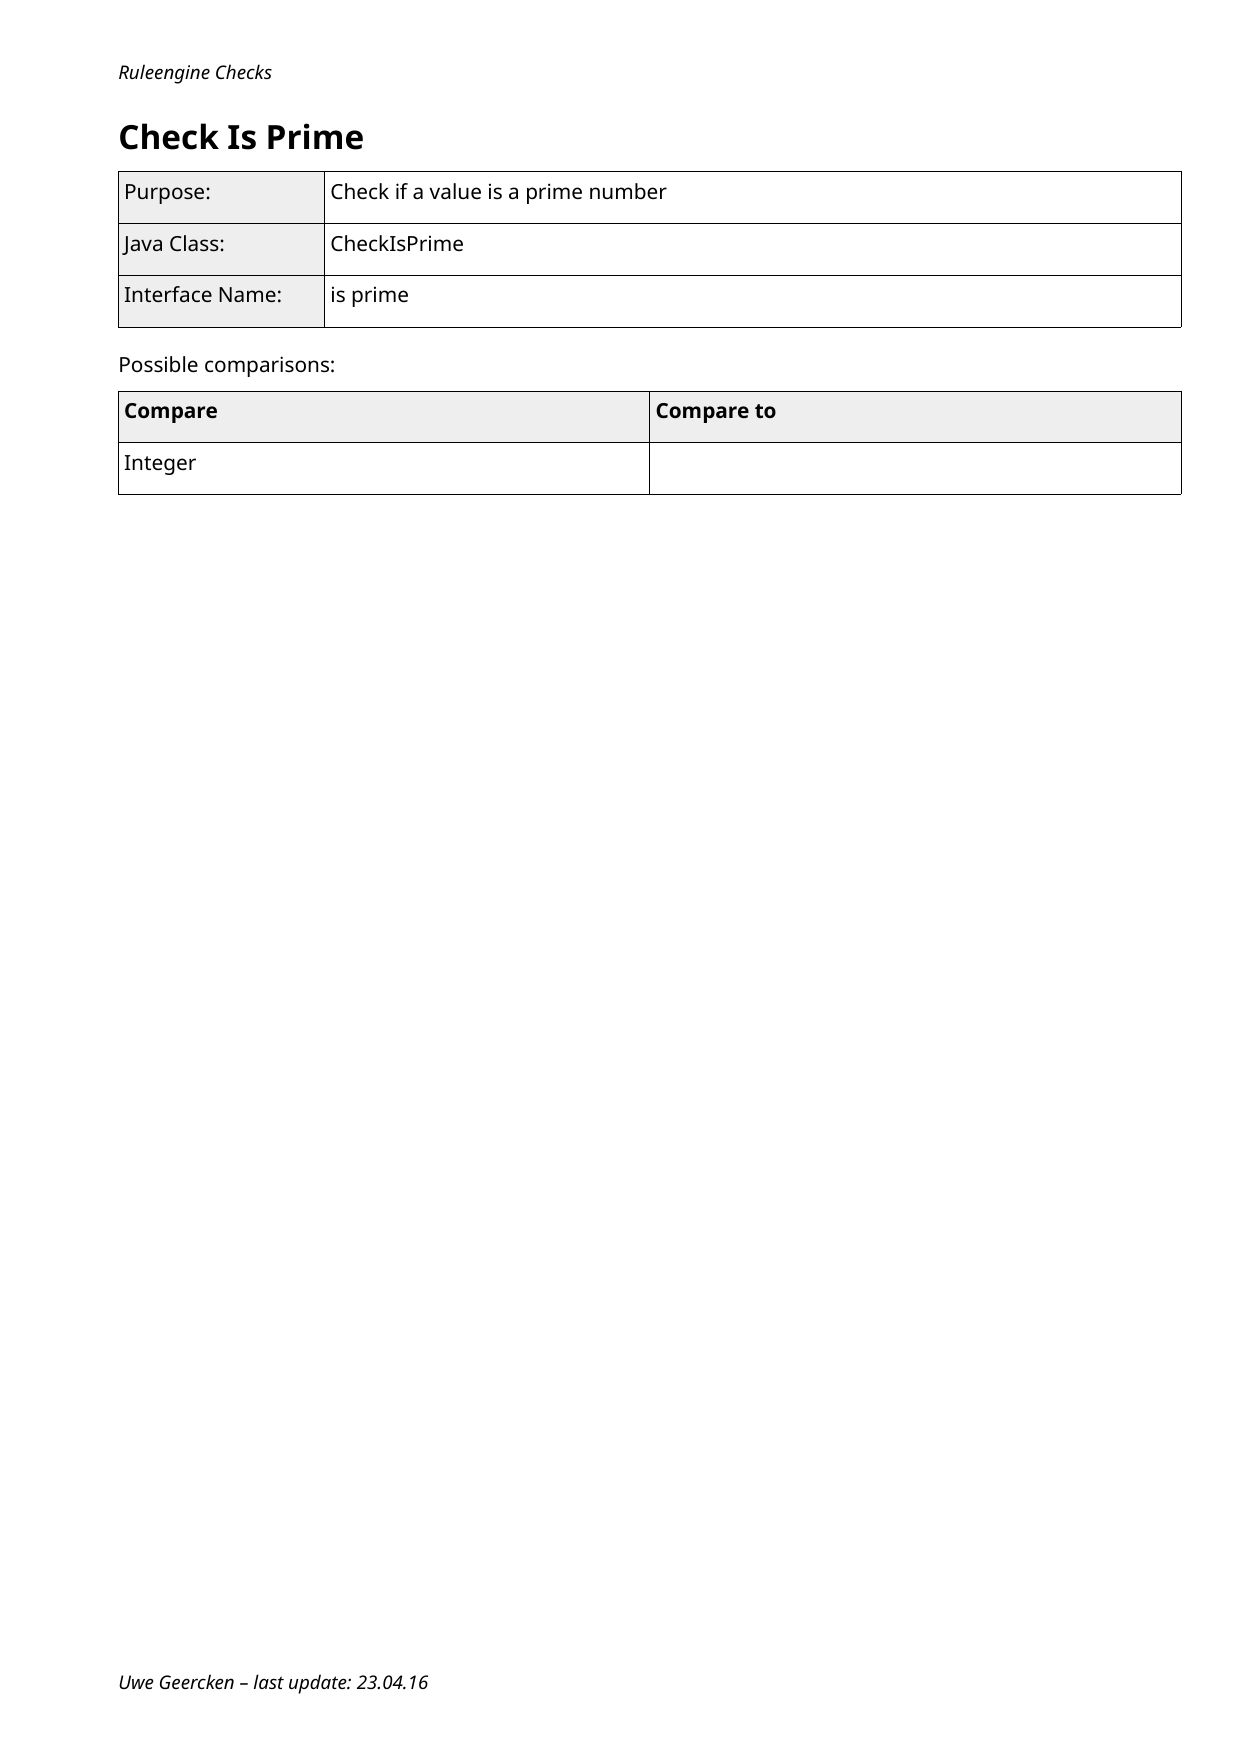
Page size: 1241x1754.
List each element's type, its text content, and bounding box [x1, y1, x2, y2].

table_cell Java Class: [119, 224, 324, 275]
text Check Is Prime [118, 114, 1181, 159]
table_cell is prime [325, 276, 1181, 327]
table_cell Interface Name: [119, 276, 324, 327]
table_header Compare to [650, 392, 1181, 442]
table_cell [650, 443, 1181, 494]
table_header Compare [119, 392, 649, 442]
table_cell Integer [119, 443, 649, 494]
table_header Check if a value is a prime number [325, 172, 1181, 223]
table_header Purpose: [119, 172, 324, 223]
table_cell CheckIsPrime [325, 224, 1181, 275]
text Possible comparisons: [118, 350, 1181, 379]
